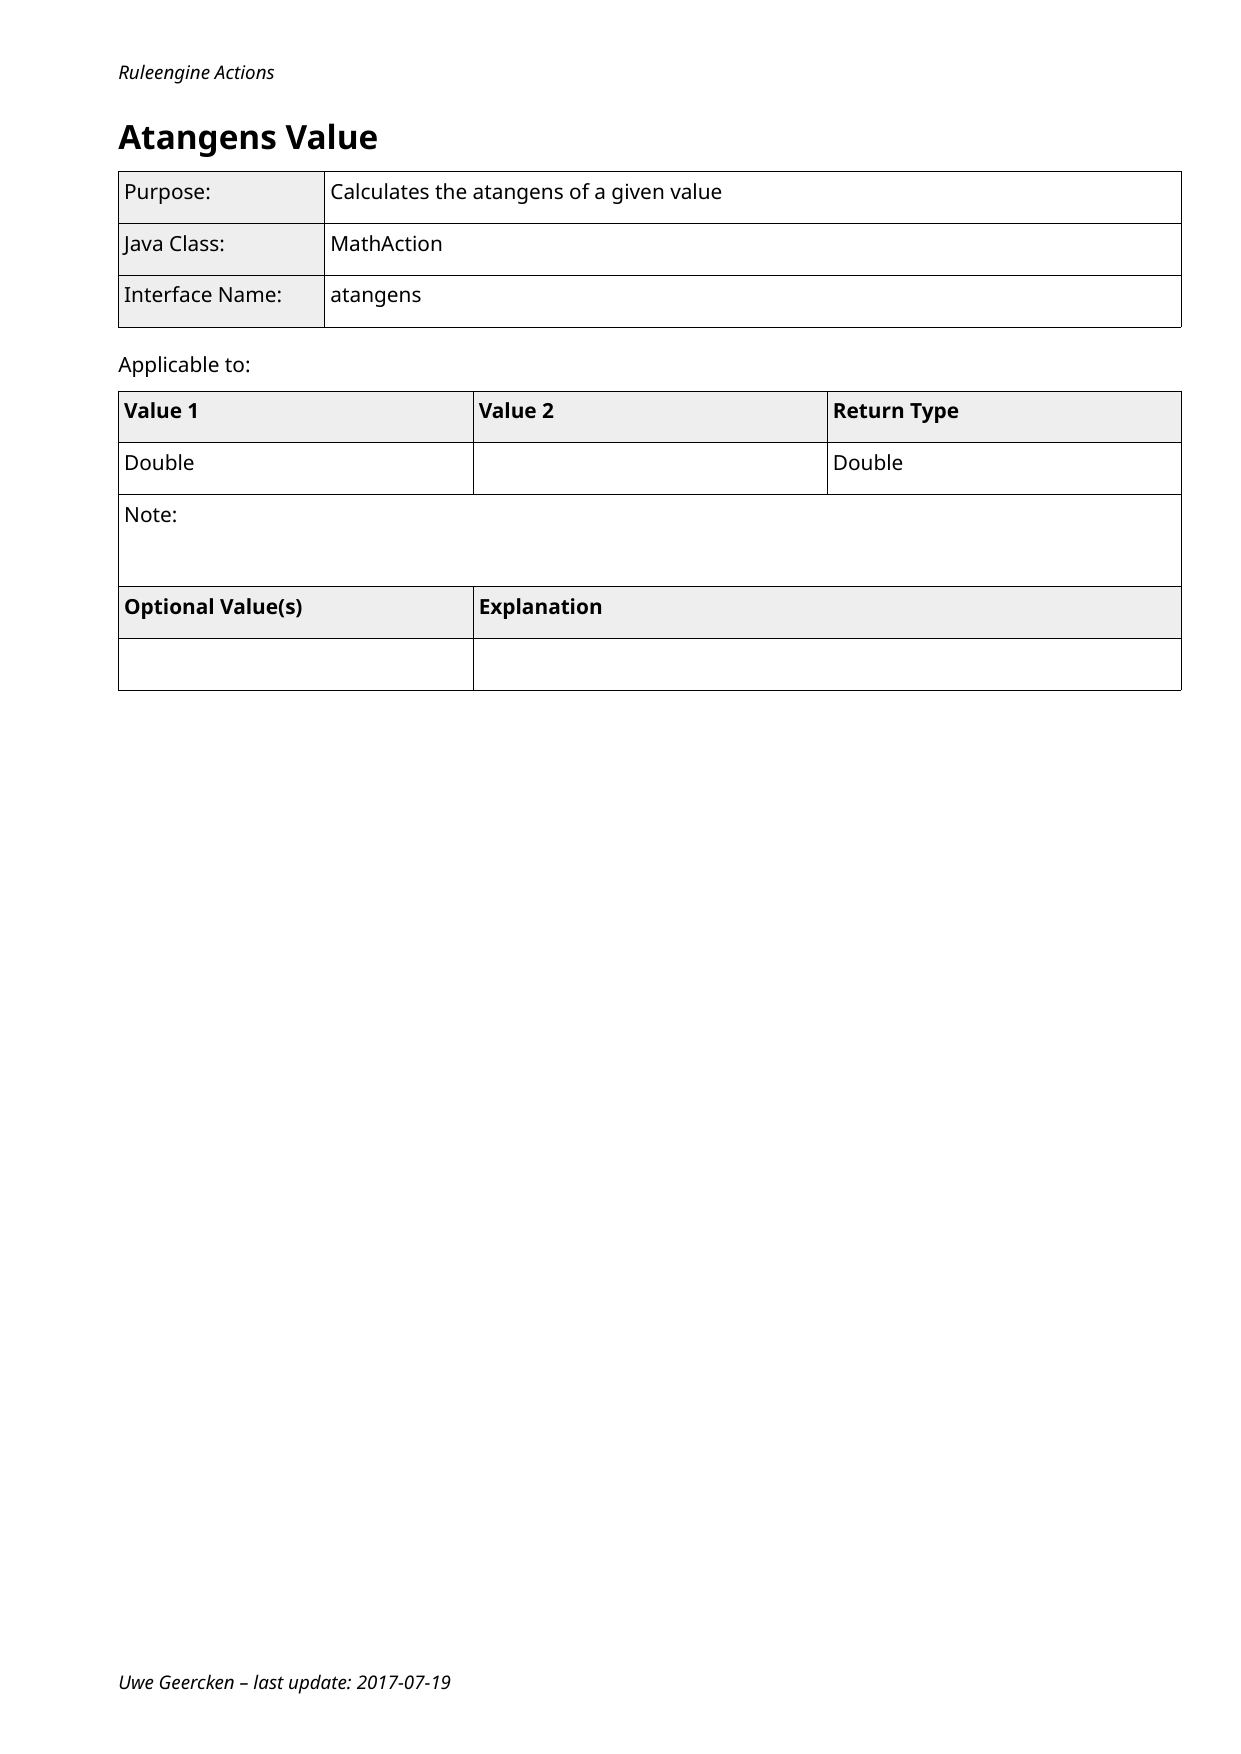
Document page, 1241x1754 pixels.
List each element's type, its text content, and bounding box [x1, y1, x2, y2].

table_cell Java Class: [119, 224, 324, 275]
table_cell Optional Value(s) [119, 587, 473, 638]
text Applicable to: [118, 350, 1181, 379]
table_header Purpose: [119, 172, 324, 223]
table_cell Explanation [474, 587, 1181, 638]
table_cell Double [828, 443, 1181, 494]
table_cell atangens [325, 276, 1181, 327]
table_cell MathAction [325, 224, 1181, 275]
table_cell [119, 639, 473, 689]
table_cell [474, 639, 1181, 689]
table_header Value 2 [474, 392, 827, 442]
table_header Calculates the atangens of a given value [325, 172, 1181, 223]
table_header Return Type [828, 392, 1181, 442]
table_cell Note: [119, 495, 1181, 586]
table_cell Interface Name: [119, 276, 324, 327]
table_cell [474, 443, 827, 494]
table_cell Double [119, 443, 473, 494]
table_header Value 1 [119, 392, 473, 442]
text Atangens Value [118, 114, 1181, 159]
